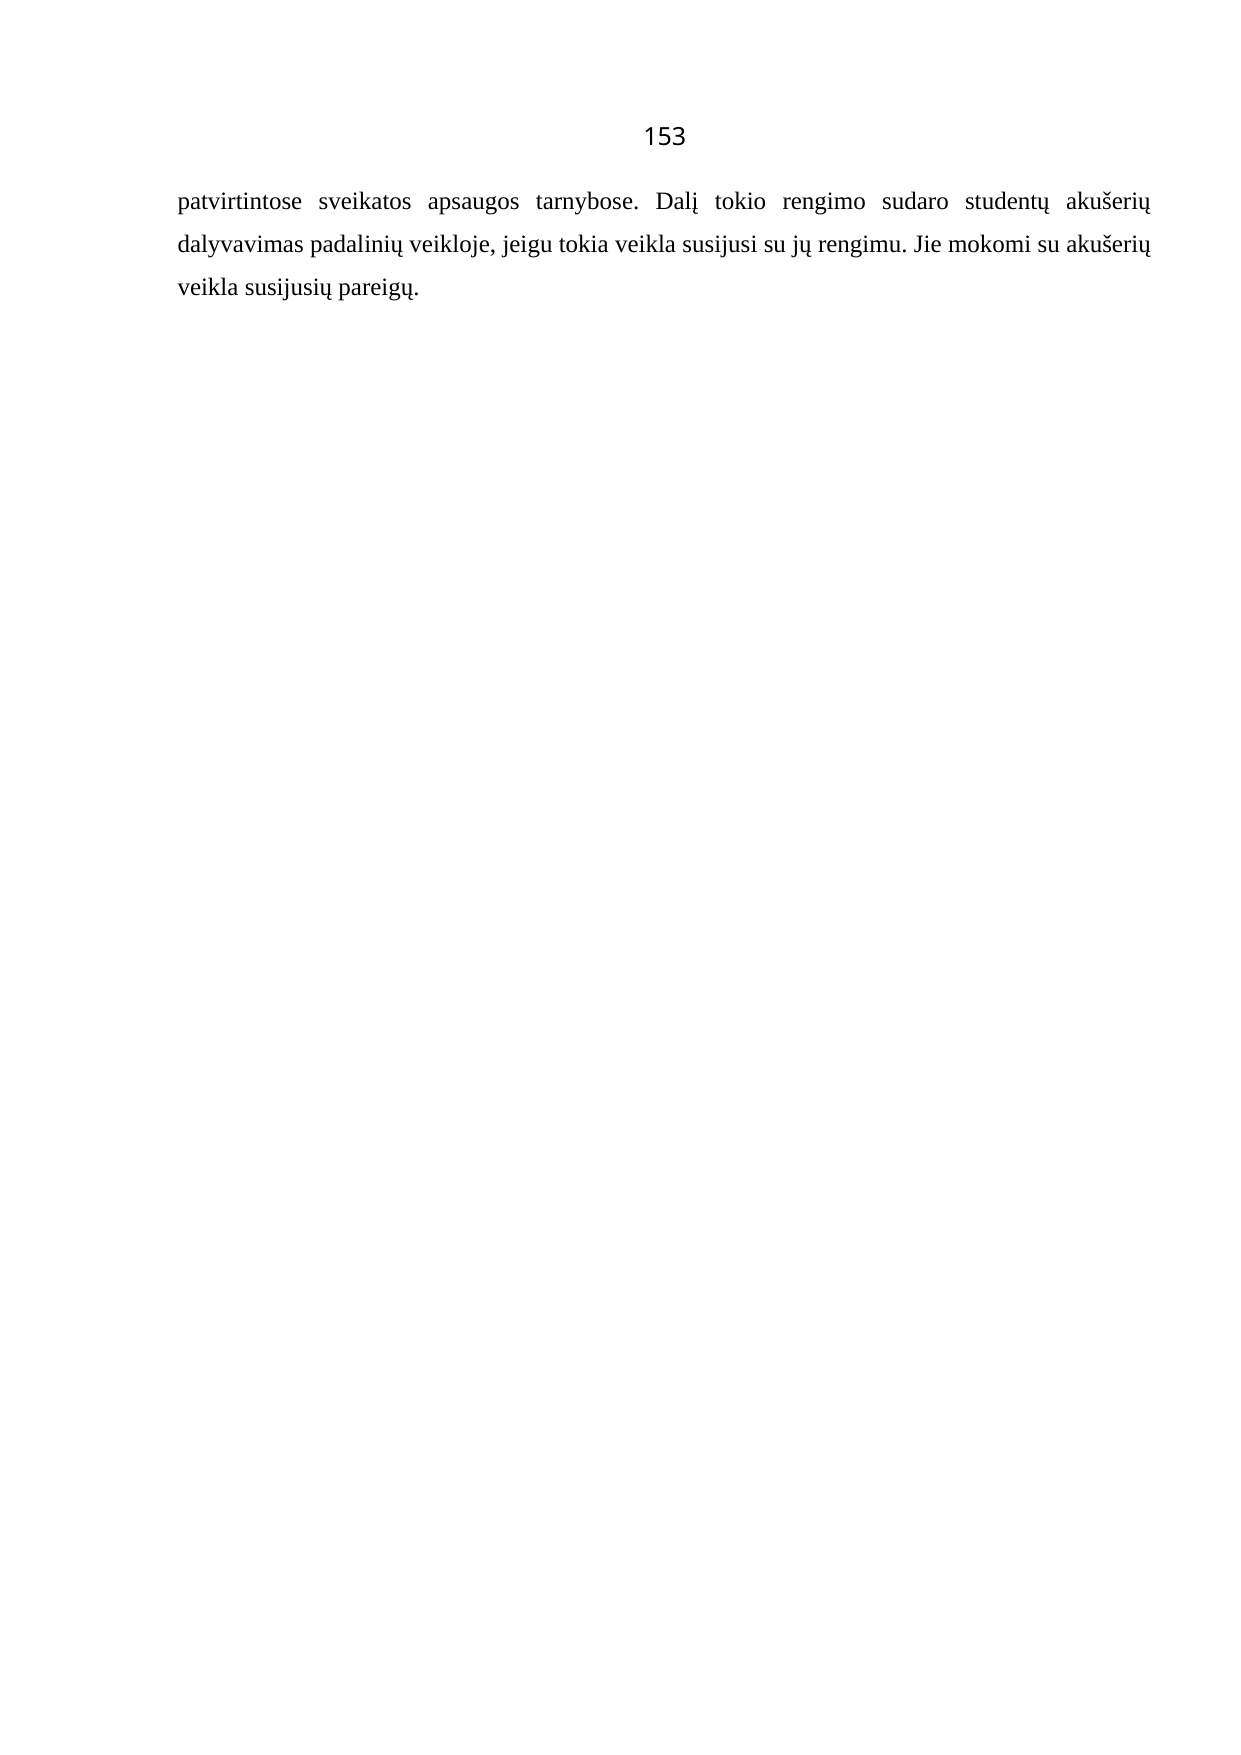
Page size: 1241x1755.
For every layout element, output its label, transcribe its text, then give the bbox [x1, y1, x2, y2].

text patvirtintose sveikatos apsaugos tarnybose. Dalį tokio rengimo sudaro studentų akušerių dalyvavimas padalinių veikloje, jeigu tokia veikla susijusi su jų rengimu. Jie mokomi su akušerių veikla susijusių pareigų. [177, 186, 1152, 301]
